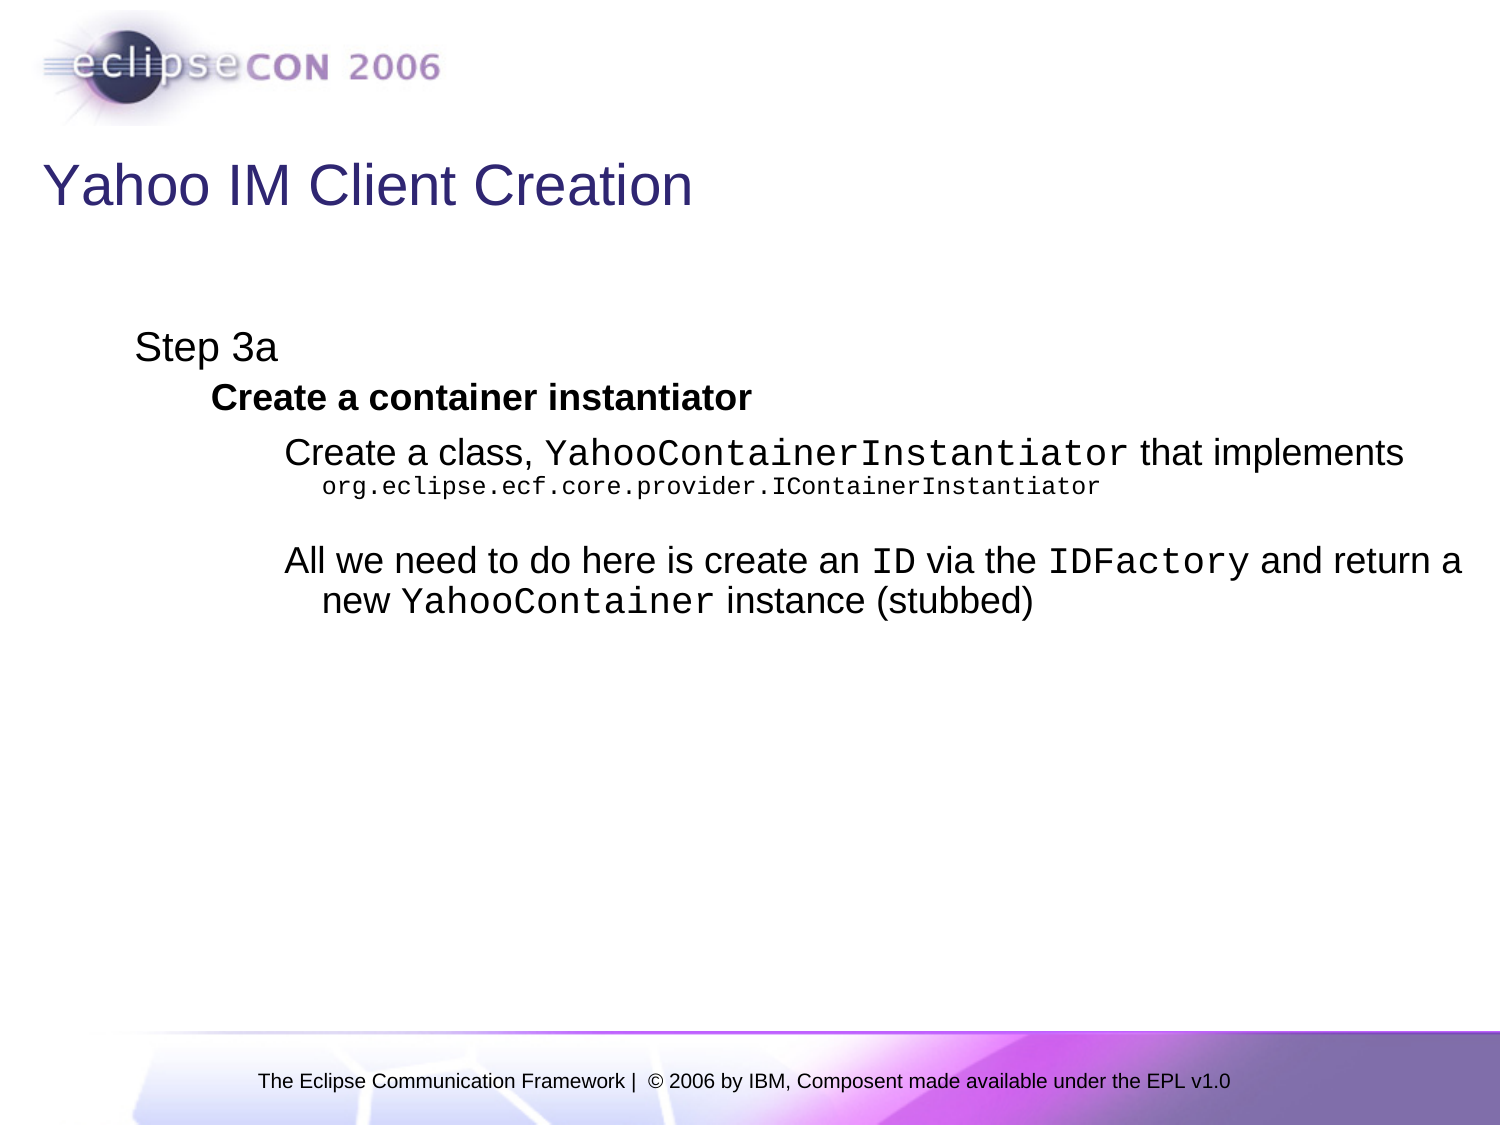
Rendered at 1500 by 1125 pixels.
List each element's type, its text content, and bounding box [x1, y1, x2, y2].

list Step 3a Create a container instantiator Create a class, YahooContainerInstantiator that implements org.eclipse.ecf.core.provider.IContainerInstantiator All we need to do here is create an ID via the IDFactory and return a new YahooContainer instance (stubbed) [119, 321, 1500, 1027]
picture [0, 1031, 1500, 1125]
picture [31, 10, 1040, 126]
title Yahoo IM Client Creation [27, 157, 1500, 248]
